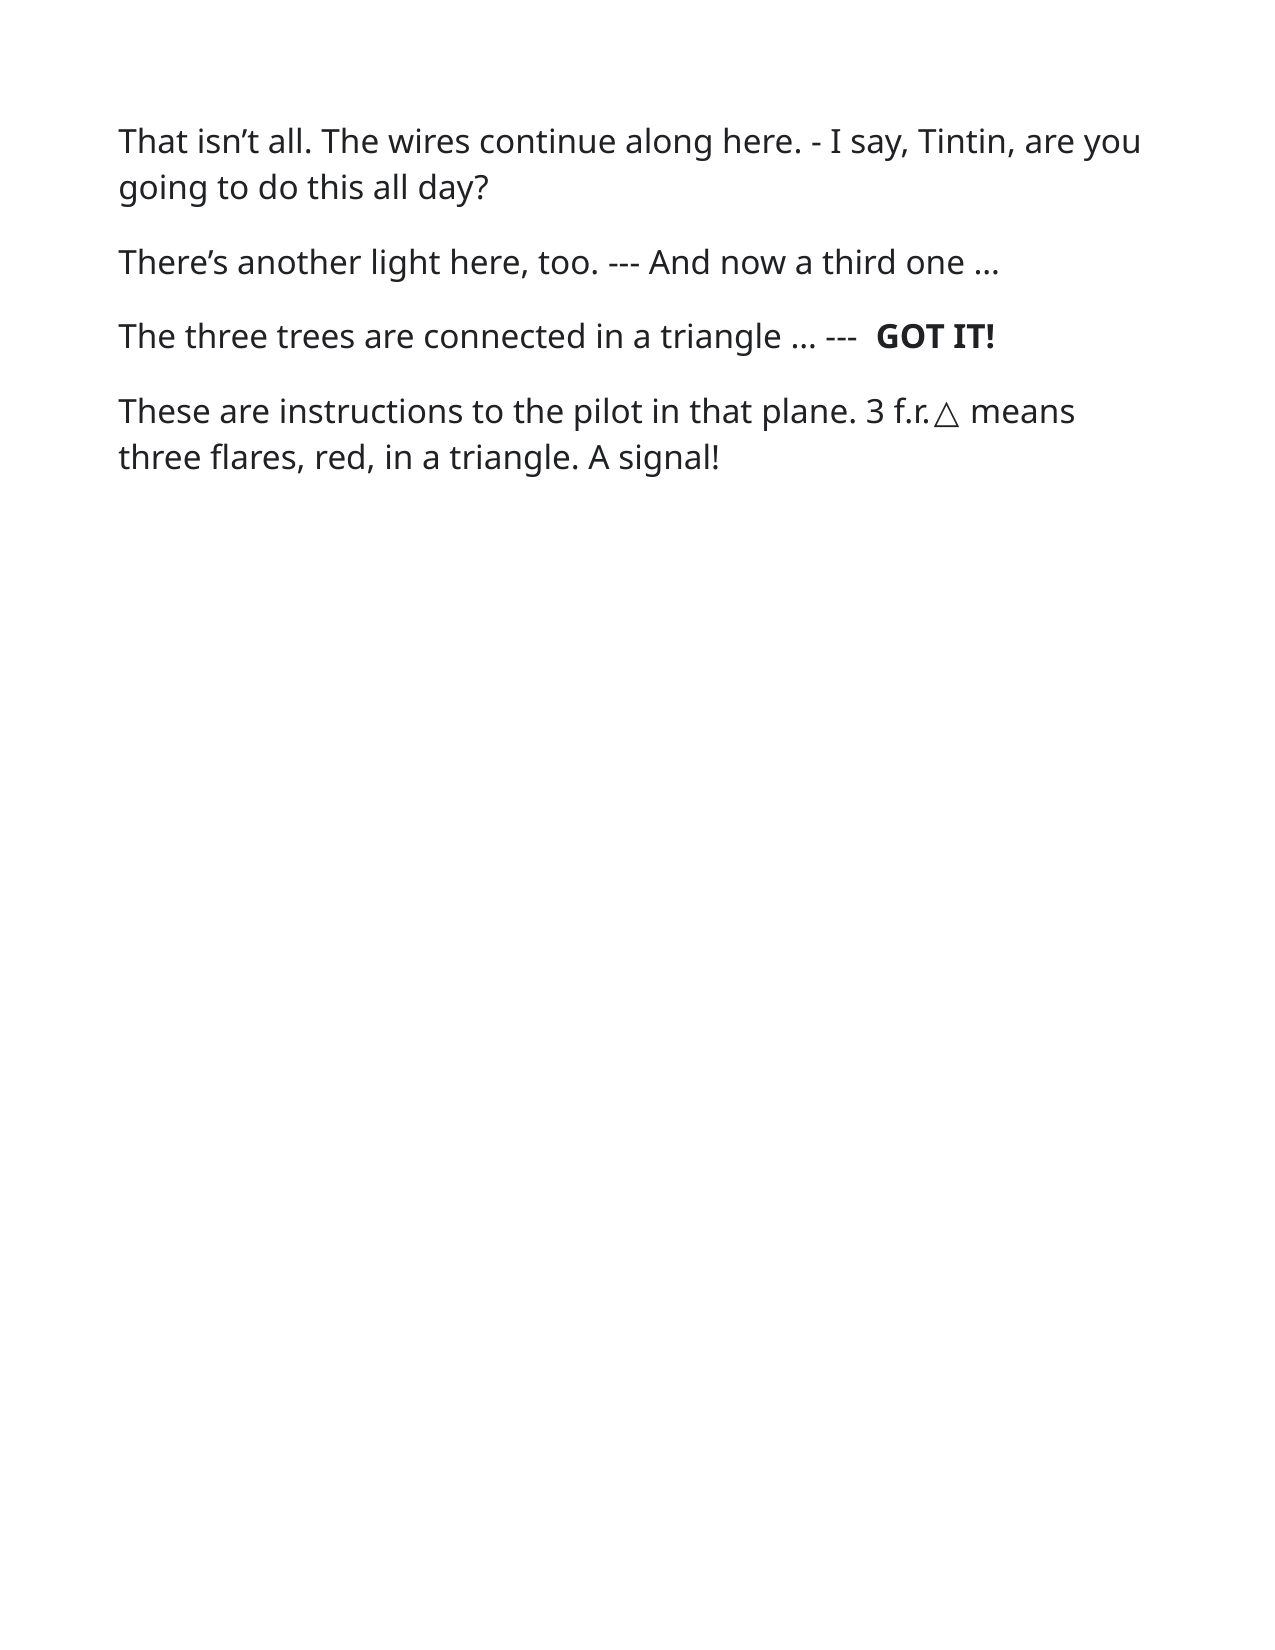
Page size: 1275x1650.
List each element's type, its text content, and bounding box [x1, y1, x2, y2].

text The three trees are connected in a triangle … --- GOT IT! [118, 313, 1157, 359]
text There’s another light here, too. --- And now a third one … [118, 238, 1157, 284]
text That isn’t all. The wires continue along here. - I say, Tintin, are you going to do this all day? [118, 118, 1157, 209]
text These are instructions to the pilot in that plane. 3 f.r.△ means three flares, red, in a triangle. A signal! [118, 388, 1157, 479]
